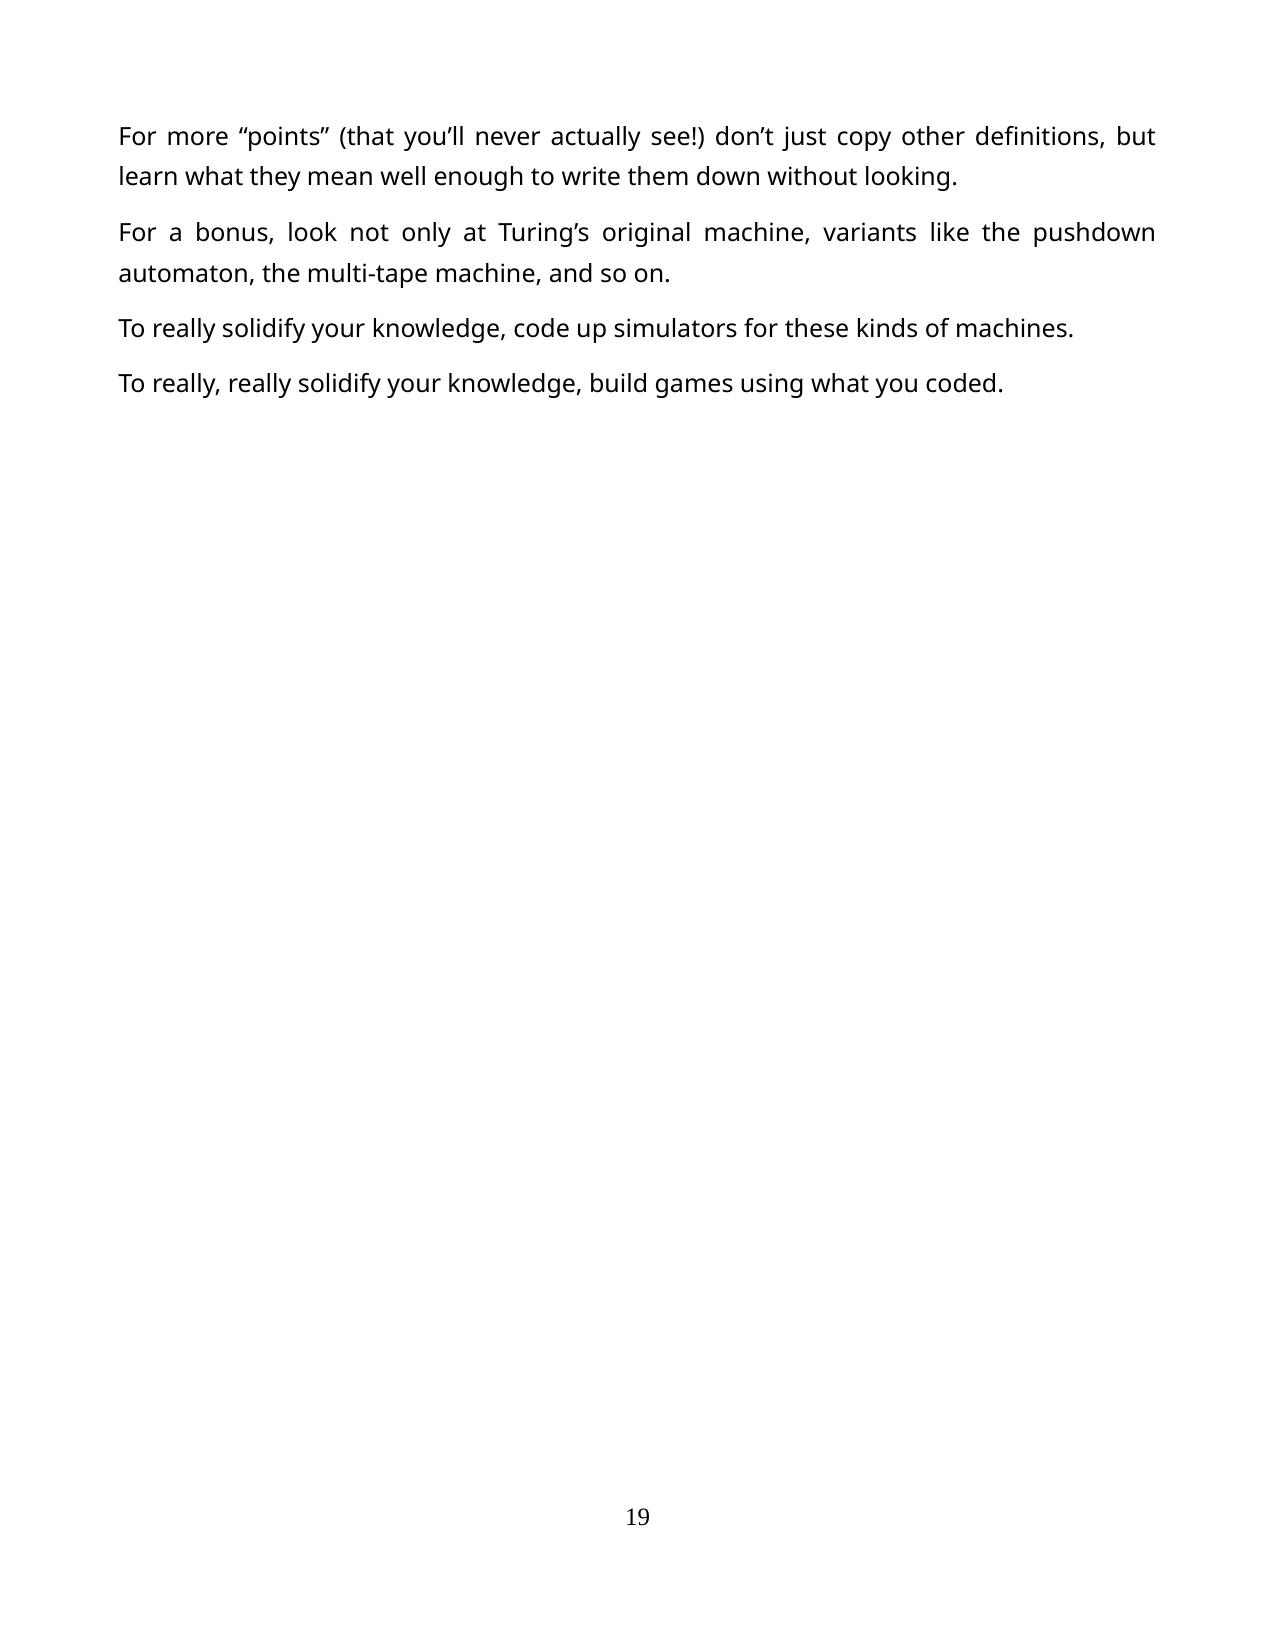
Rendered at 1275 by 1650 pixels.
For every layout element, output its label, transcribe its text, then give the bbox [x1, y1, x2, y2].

text To really solidify your knowledge, code up simulators for these kinds of machines. [118, 311, 1157, 345]
text For more “points” (that you’ll never actually see!) don’t just copy other definitions, but learn what they mean well enough to write them down without looking. [118, 118, 1157, 193]
text To really, really solidify your knowledge, build games using what you coded. [118, 366, 1157, 400]
text For a bonus, look not only at Turing’s original machine, variants like the pushdown automaton, the multi-tape machine, and so on. [118, 214, 1157, 289]
